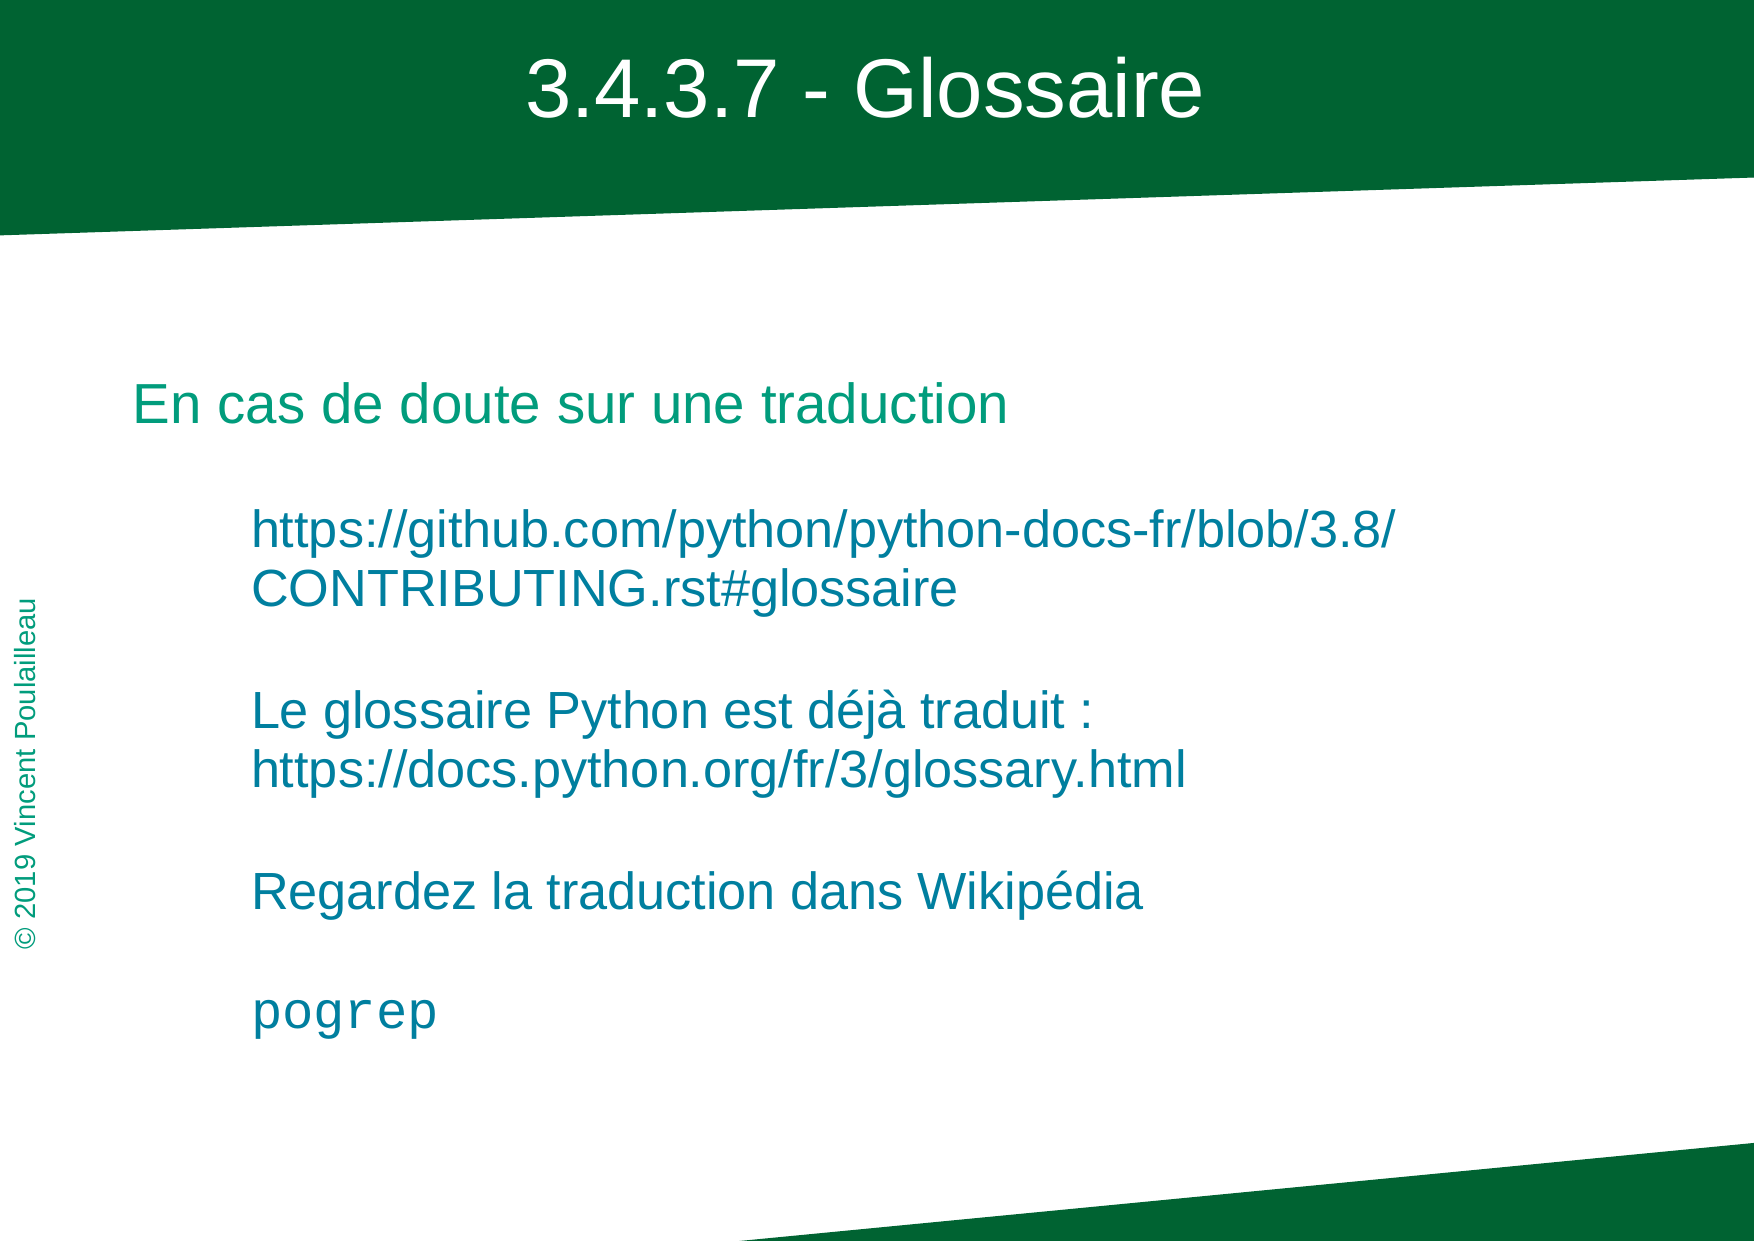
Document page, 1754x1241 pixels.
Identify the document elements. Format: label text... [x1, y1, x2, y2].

text_box 3.4.3.7 - Glossaire [0, 0, 1754, 178]
text_box [0, 178, 1740, 236]
text_box [739, 1142, 1754, 1241]
text_box © 2019 Vincent Poulailleau [1, 448, 61, 1099]
text_box En cas de doute sur une traduction https://github.com/python/python-docs-fr/blob/3.8/CONTRIBUTING.rst#glossaire Le glossaire Python est déjà traduit : https://docs.python.org/fr/3/glossary.html Regardez la traduction dans Wikipédia pogrep [0, 178, 1754, 1241]
